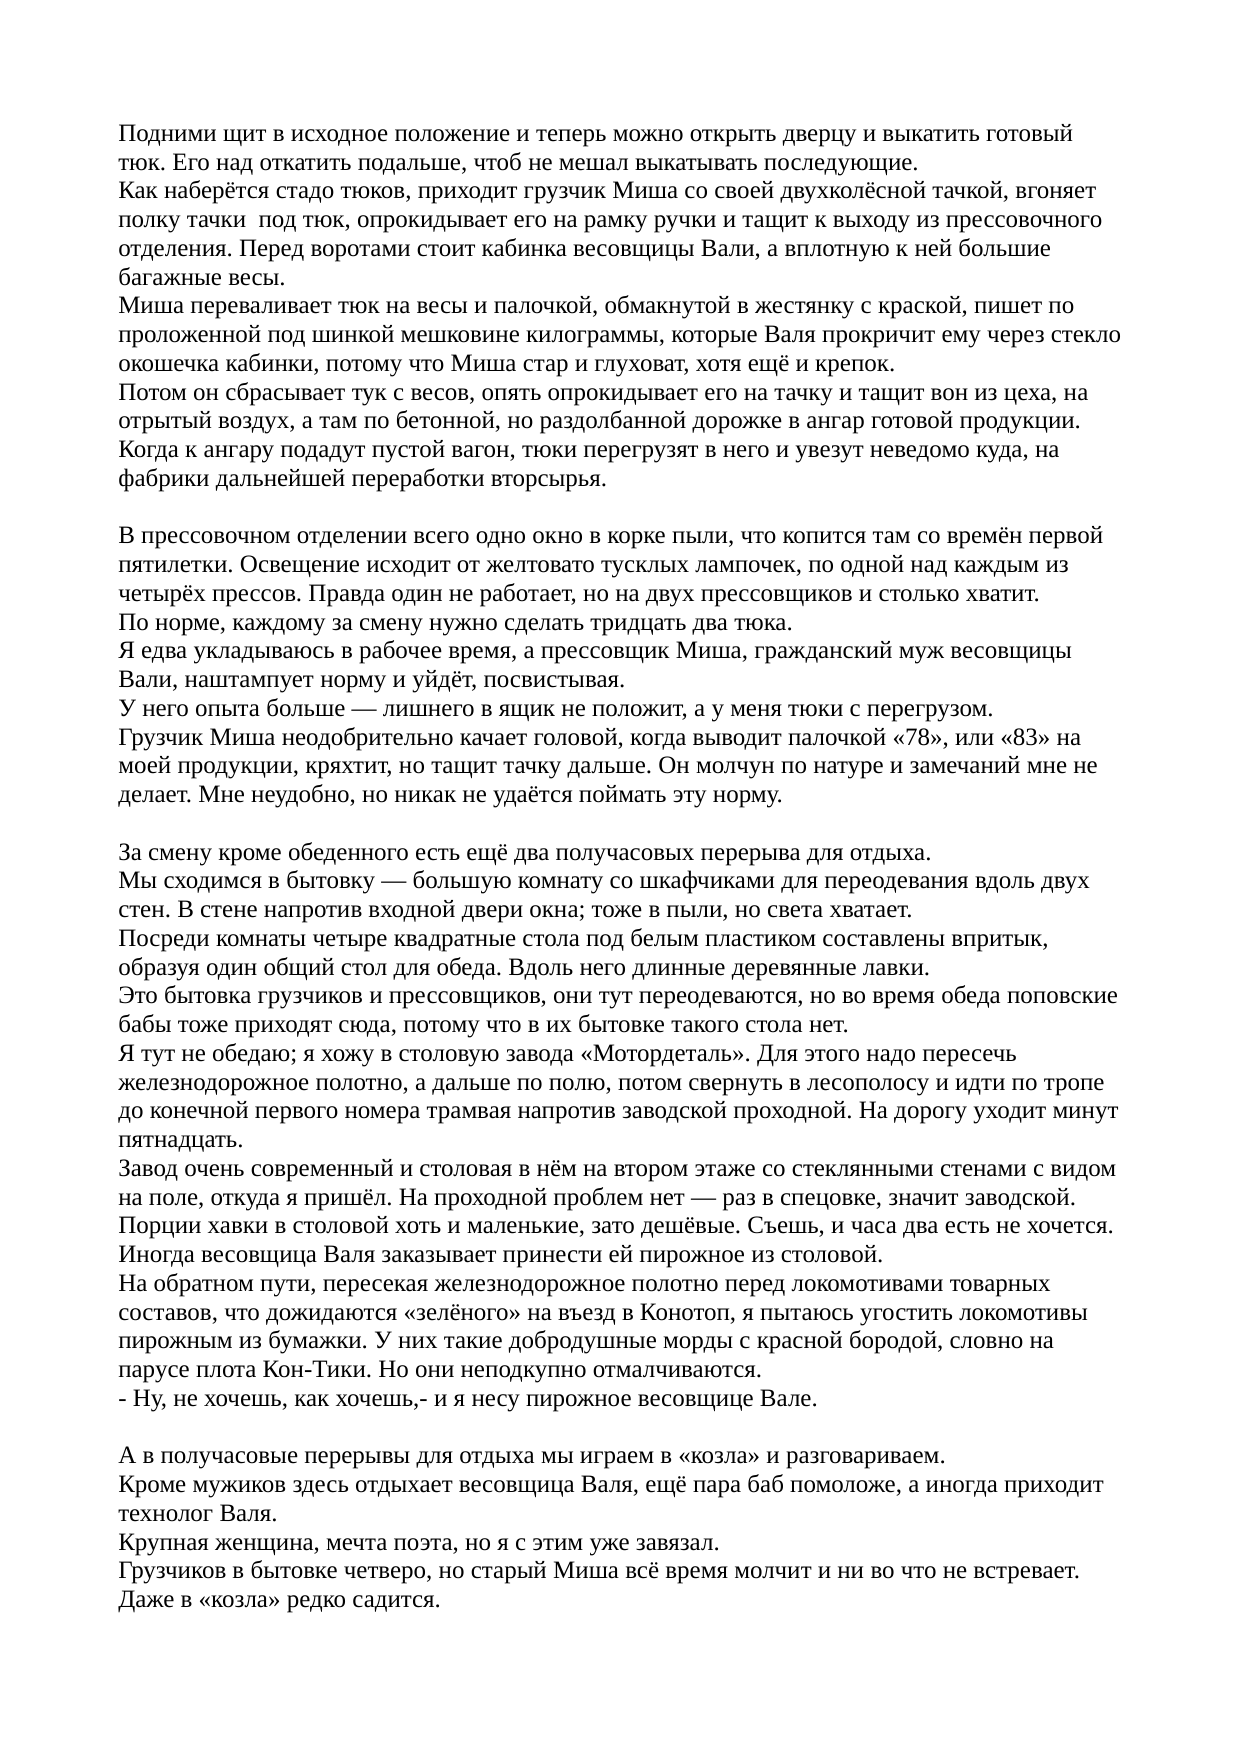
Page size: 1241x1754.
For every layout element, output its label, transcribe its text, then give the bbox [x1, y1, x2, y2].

text У него опыта больше — лишнего в ящик не положит, а у меня тюки с перегрузом. [118, 693, 1122, 722]
text Грузчик Миша неодобрительно качает головой, когда выводит палочкой «78», или «83» на моей продукции, кряхтит, но тащит тачку дальше. Он молчун по натуре и замечаний мне не делает. Мне неудобно, но никак не удаётся поймать эту норму. [118, 722, 1122, 808]
text Потом он сбрасывает тук с весов, опять опрокидывает его на тачку и тащит вон из цеха, на отрытый воздух, а там по бетонной, но раздолбанной дорожке в ангар готовой продукции. [118, 377, 1122, 434]
text Я едва укладываюсь в рабочее время, а прессовщик Миша, гражданский муж весовщицы Вали, наштампует норму и уйдёт, посвистывая. [118, 636, 1122, 693]
text Кроме мужиков здесь отдыхает весовщица Валя, ещё пара баб помоложе, а иногда приходит технолог Валя. [118, 1469, 1122, 1527]
text А в получасовые перерывы для отдыха мы играем в «козла» и разговариваем. [118, 1441, 1122, 1469]
text Как наберётся стадо тюков, приходит грузчик Миша со своей двухколёсной тачкой, вгоняет полку тачки под тюк, опрокидывает его на рамку ручки и тащит к выходу из прессовочного отделения. Перед воротами стоит кабинка весовщицы Вали, а вплотную к ней большие багажные весы. [118, 176, 1122, 291]
text Подними щит в исходное положение и теперь можно открыть дверцу и выкатить готовый тюк. Его над откатить подальше, чтоб не мешал выкатывать последующие. [118, 118, 1122, 176]
text Крупная женщина, мечта поэта, но я с этим уже завязал. [118, 1527, 1122, 1556]
text - Ну, не хочешь, как хочешь,- и я несу пирожное весовщице Вале. [118, 1383, 1122, 1412]
text Когда к ангару подадут пустой вагон, тюки перегрузят в него и увезут неведомо куда, на фабрики дальнейшей переработки вторсырья. [118, 434, 1122, 492]
text Это бытовка грузчиков и прессовщиков, они тут переодеваются, но во время обеда поповские бабы тоже приходят сюда, потому что в их бытовке такого стола нет. [118, 981, 1122, 1038]
text Посреди комнаты четыре квадратные стола под белым пластиком составлены впритык, образуя один общий стол для обеда. Вдоль него длинные деревянные лавки. [118, 923, 1122, 981]
text За смену кроме обеденного есть ещё два получасовых перерыва для отдыха. [118, 837, 1122, 866]
text Мы сходимся в бытовку — большую комнату со шкафчиками для переодевания вдоль двух стен. В стене напротив входной двери окна; тоже в пыли, но света хватает. [118, 866, 1122, 923]
text По норме, каждому за смену нужно сделать тридцать два тюка. [118, 607, 1122, 636]
text Иногда весовщица Валя заказывает принести ей пирожное из столовой. [118, 1239, 1122, 1268]
text Грузчиков в бытовке четверо, но старый Миша всё время молчит и ни во что не встревает. Даже в «козла» редко садится. [118, 1556, 1122, 1613]
text Миша переваливает тюк на весы и палочкой, обмакнутой в жестянку с краской, пишет по проложенной под шинкой мешковине килограммы, которые Валя прокричит ему через стекло окошечка кабинки, потому что Миша стар и глуховат, хотя ещё и крепок. [118, 291, 1122, 377]
text В прессовочном отделении всего одно окно в корке пыли, что копится там со времён первой пятилетки. Освещение исходит от желтовато тусклых лампочек, по одной над каждым из четырёх прессов. Правда один не работает, но на двух прессовщиков и столько хватит. [118, 521, 1122, 607]
text Порции хавки в столовой хоть и маленькие, зато дешёвые. Съешь, и часа два есть не хочется. [118, 1211, 1122, 1239]
text Я тут не обедаю; я хожу в столовую завода «Мотордеталь». Для этого надо пересечь железнодорожное полотно, а дальше по полю, потом свернуть в лесополосу и идти по тропе до конечной первого номера трамвая напротив заводской проходной. На дорогу уходит минут пятнадцать. [118, 1038, 1122, 1153]
text На обратном пути, пересекая железнодорожное полотно перед локомотивами товарных составов, что дожидаются «зелёного» на въезд в Конотоп, я пытаюсь угостить локомотивы пирожным из бумажки. У них такие добродушные морды с красной бородой, словно на парусе плота Кон-Тики. Но они неподкупно отмалчиваются. [118, 1268, 1122, 1383]
text Завод очень современный и столовая в нём на втором этаже со стеклянными стенами с видом на поле, откуда я пришёл. На проходной проблем нет — раз в спецовке, значит заводской. [118, 1153, 1122, 1211]
